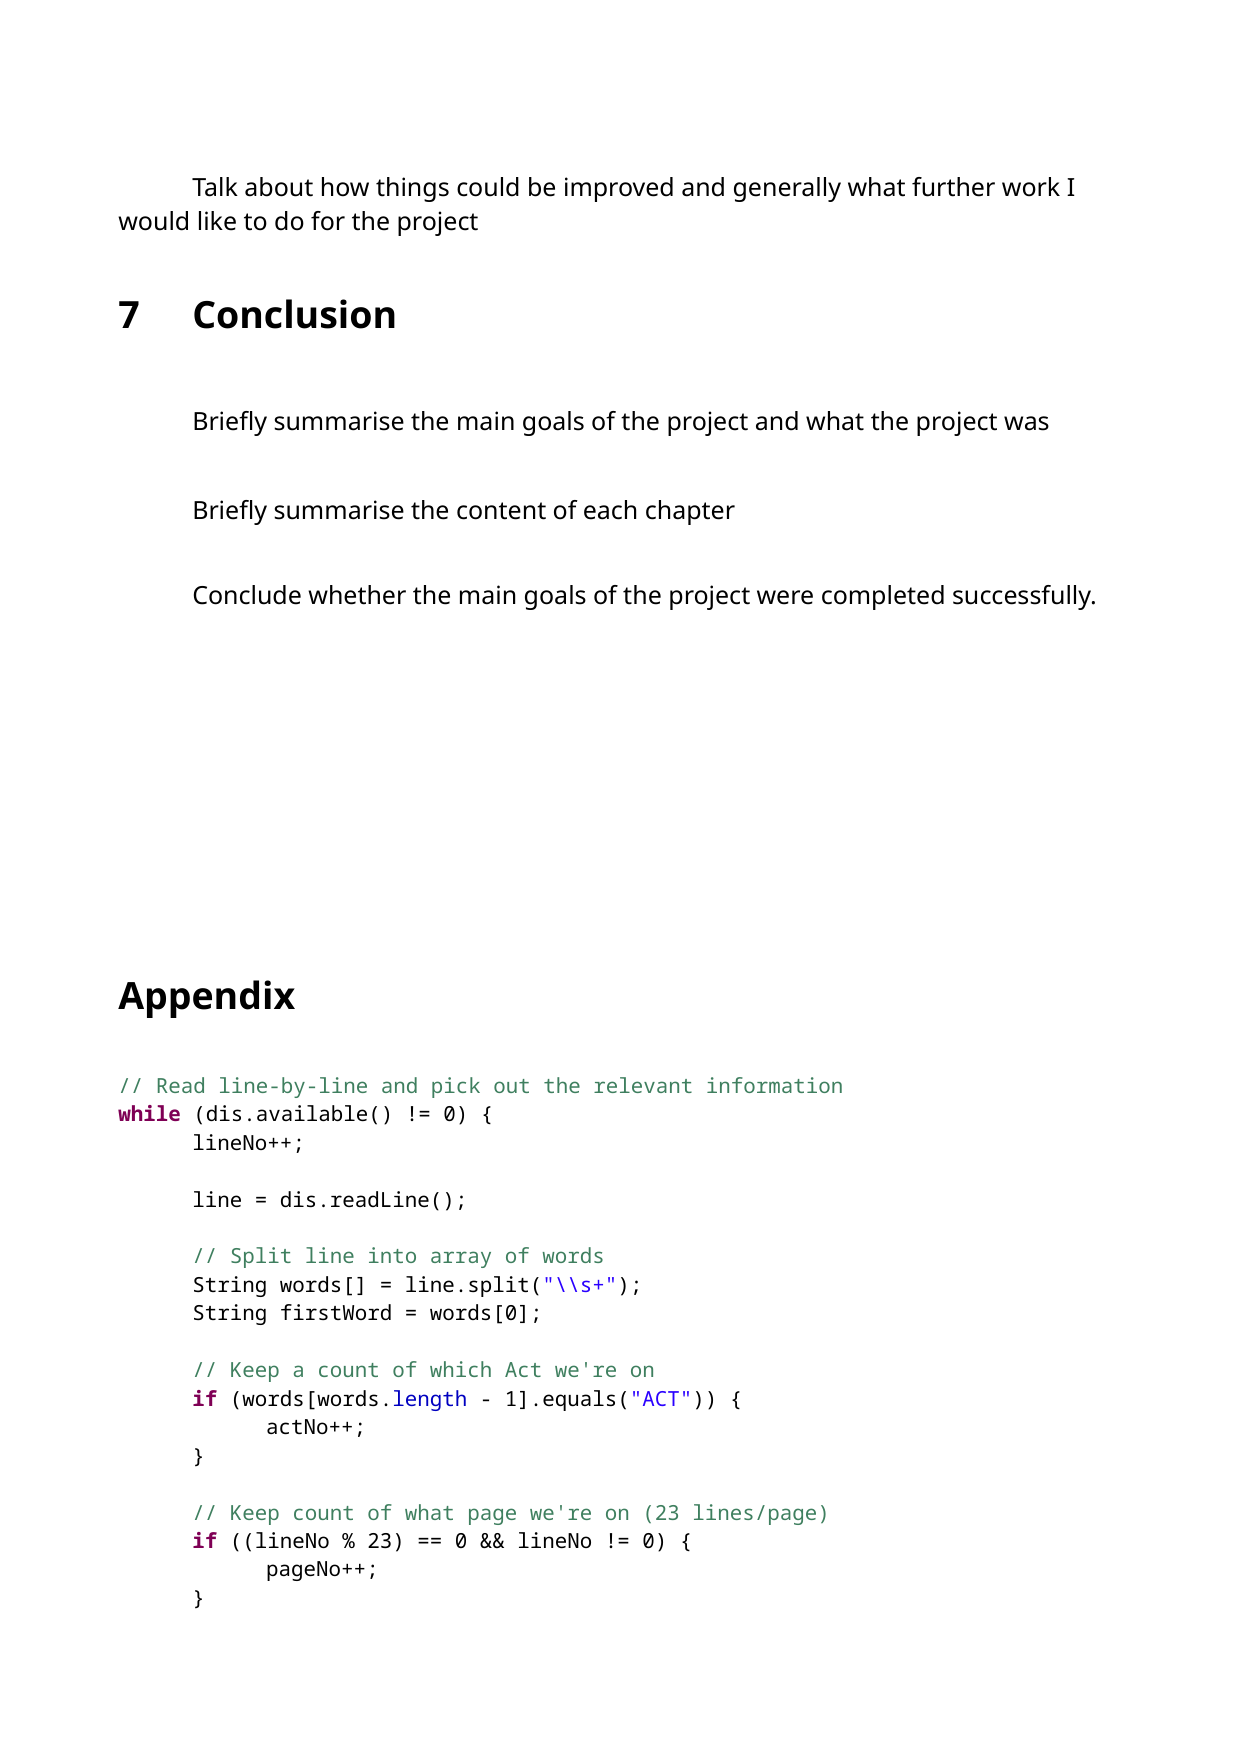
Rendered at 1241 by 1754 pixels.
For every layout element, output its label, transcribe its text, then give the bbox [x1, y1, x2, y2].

text // Split line into array of words [118, 1242, 1122, 1270]
text String words[] = line.split("\\s+"); [118, 1270, 1122, 1298]
text Briefly summarise the main goals of the project and what the project was [118, 390, 1122, 441]
text // Keep count of what page we're on (23 lines/page) [118, 1498, 1122, 1526]
text if (words[words.length - 1].equals("ACT")) { [118, 1384, 1122, 1412]
text 7 Conclusion [118, 288, 1122, 339]
text String firstWord = words[0]; [118, 1298, 1122, 1327]
text actNo++; [118, 1412, 1122, 1441]
text lineNo++; [118, 1128, 1122, 1156]
text } [118, 1441, 1122, 1469]
text Appendix [118, 969, 1122, 1020]
text Briefly summarise the content of each chapter [118, 492, 1122, 527]
text Conclude whether the main goals of the project were completed successfully. [118, 578, 1122, 612]
text } [118, 1583, 1122, 1611]
text // Keep a count of which Act we're on [118, 1355, 1122, 1384]
text Talk about how things could be improved and generally what further work I would like to do for the project [118, 169, 1122, 237]
text line = dis.readLine(); [118, 1185, 1122, 1213]
text if ((lineNo % 23) == 0 && lineNo != 0) { [118, 1526, 1122, 1554]
text // Read line-by-line and pick out the relevant information [118, 1071, 1122, 1099]
text while (dis.available() != 0) { [118, 1099, 1122, 1128]
text pageNo++; [118, 1554, 1122, 1583]
